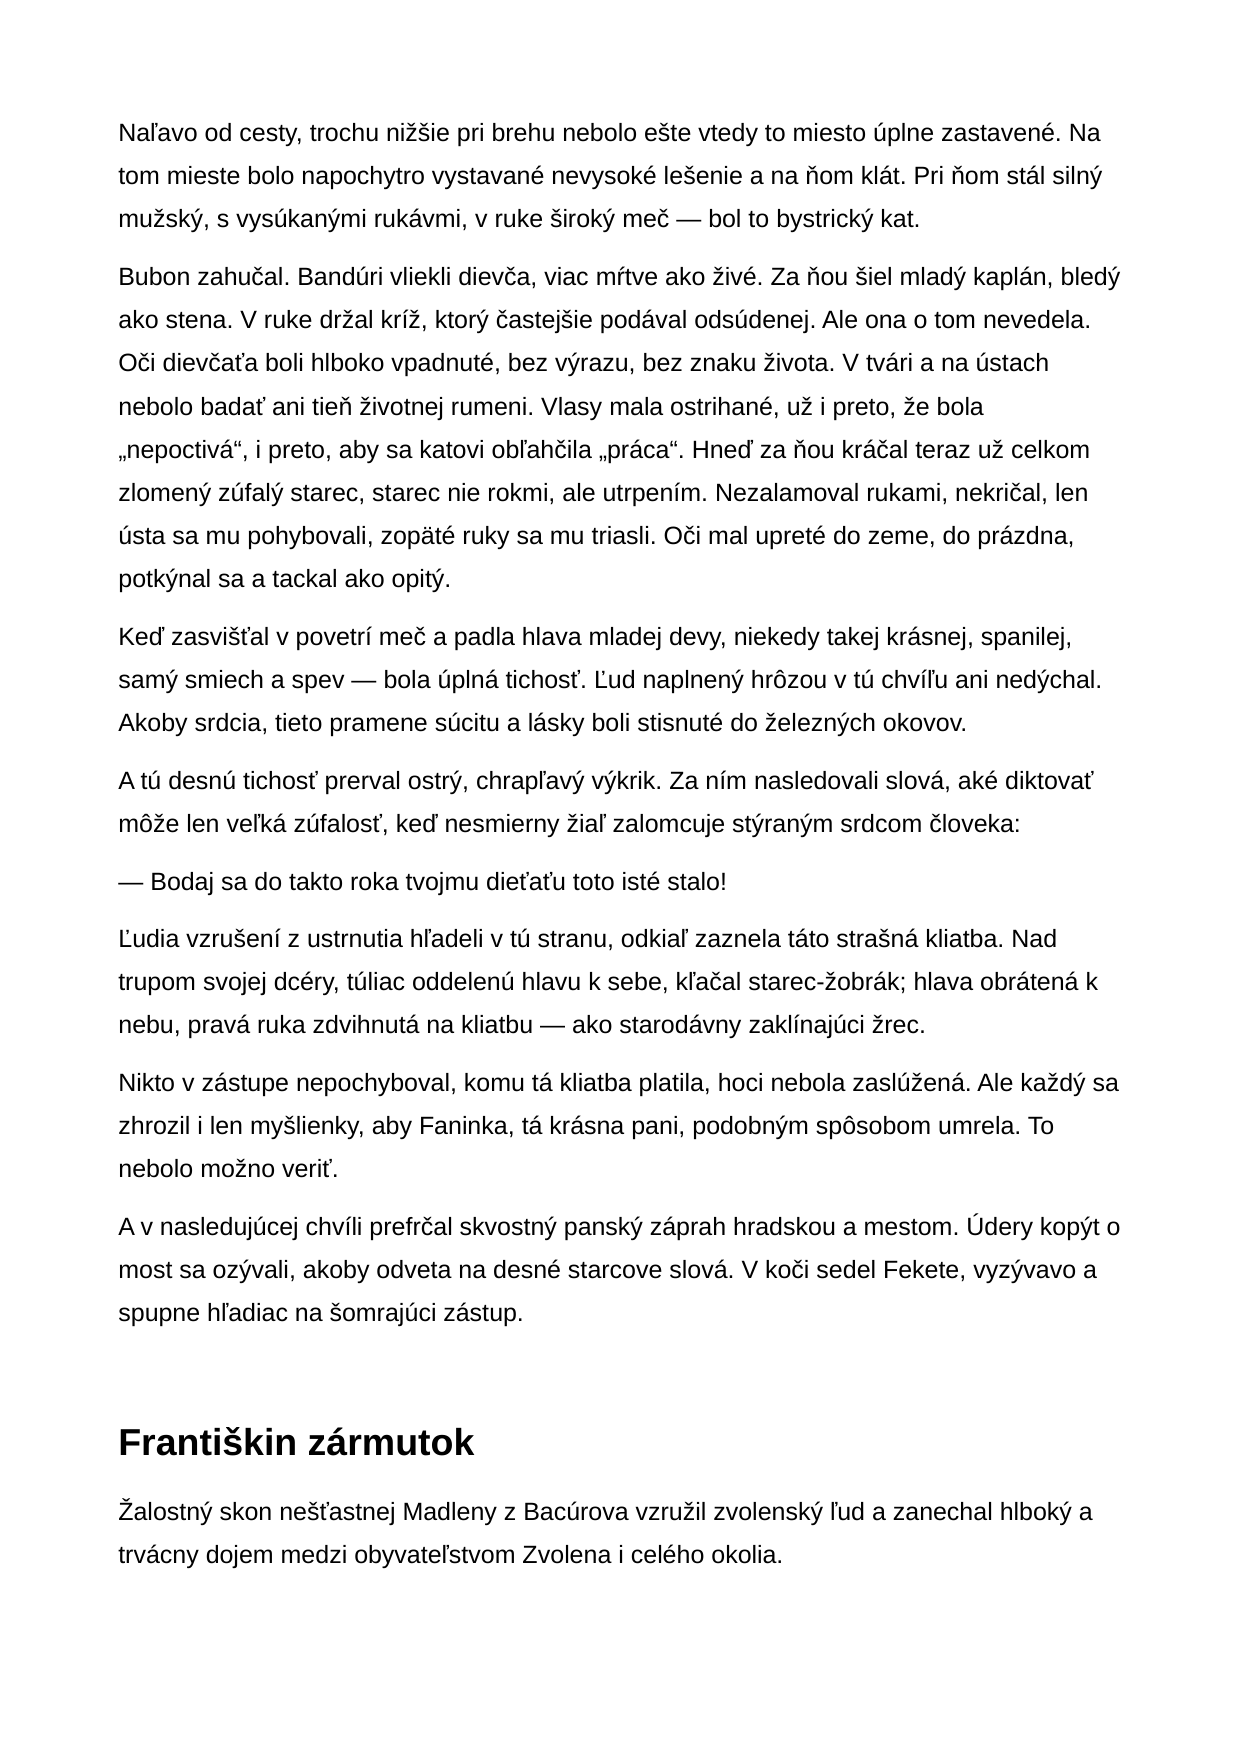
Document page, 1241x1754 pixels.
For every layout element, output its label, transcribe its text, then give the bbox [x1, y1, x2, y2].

text A tú desnú tichosť prerval ostrý, chrapľavý výkrik. Za ním nasledovali slová, aké diktovať môže len veľká zúfalosť, keď nesmierny žiaľ zalomcuje stýraným srdcom človeka: [118, 766, 1122, 837]
text Žalostný skon nešťastnej Madleny z Bacúrova vzružil zvolenský ľud a zanechal hlboký a trvácny dojem medzi obyvateľstvom Zvolena i celého okolia. [118, 1497, 1122, 1569]
text Naľavo od cesty, trochu nižšie pri brehu nebolo ešte vtedy to miesto úplne zastavené. Na tom mieste bolo napochytro vystavané nevysoké lešenie a na ňom klát. Pri ňom stál silný mužský, s vysúkanými rukávmi, v ruke široký meč — bol to bystrický kat. [118, 118, 1122, 233]
text — Bodaj sa do takto roka tvojmu dieťaťu toto isté stalo! [118, 866, 1122, 895]
text A v nasledujúcej chvíli prefrčal skvostný panský záprah hradskou a mestom. Údery kopýt o most sa ozývali, akoby odveta na desné starcove slová. V koči sedel Fekete, vyzývavo a spupne hľadiac na šomrajúci zástup. [118, 1212, 1122, 1327]
text Nikto v zástupe nepochyboval, komu tá kliatba platila, hoci nebola zaslúžená. Ale každý sa zhrozil i len myšlienky, aby Faninka, tá krásna pani, podobným spôsobom umrela. To nebolo možno veriť. [118, 1068, 1122, 1183]
text Ľudia vzrušení z ustrnutia hľadeli v tú stranu, odkiaľ zaznela táto strašná kliatba. Nad trupom svojej dcéry, túliac oddelenú hlavu k sebe, kľačal starec-žobrák; hlava obrátená k nebu, pravá ruka zdvihnutá na kliatbu — ako starodávny zaklínajúci žrec. [118, 924, 1122, 1039]
text Keď zasvišťal v povetrí meč a padla hlava mladej devy, niekedy takej krásnej, spanilej, samý smiech a spev — bola úplná tichosť. Ľud naplnený hrôzou v tú chvíľu ani nedýchal. Akoby srdcia, tieto pramene súcitu a lásky boli stisnuté do železných okovov. [118, 622, 1122, 737]
subtitle Františkin zármutok [118, 1420, 1122, 1463]
text Bubon zahučal. Bandúri vliekli dievča, viac mŕtve ako živé. Za ňou šiel mladý kaplán, bledý ako stena. V ruke držal kríž, ktorý častejšie podával odsúdenej. Ale ona o tom nevedela. Oči dievčaťa boli hlboko vpadnuté, bez výrazu, bez znaku života. V tvári a na ústach nebolo badať ani tieň životnej rumeni. Vlasy mala ostrihané, už i preto, že bola „nepoctivá“, i preto, aby sa katovi obľahčila „práca“. Hneď za ňou kráčal teraz už celkom zlomený zúfalý starec, starec nie rokmi, ale utrpením. Nezalamoval rukami, nekričal, len ústa sa mu pohybovali, zopäté ruky sa mu triasli. Oči mal upreté do zeme, do prázdna, potkýnal sa a tackal ako opitý. [118, 262, 1122, 593]
